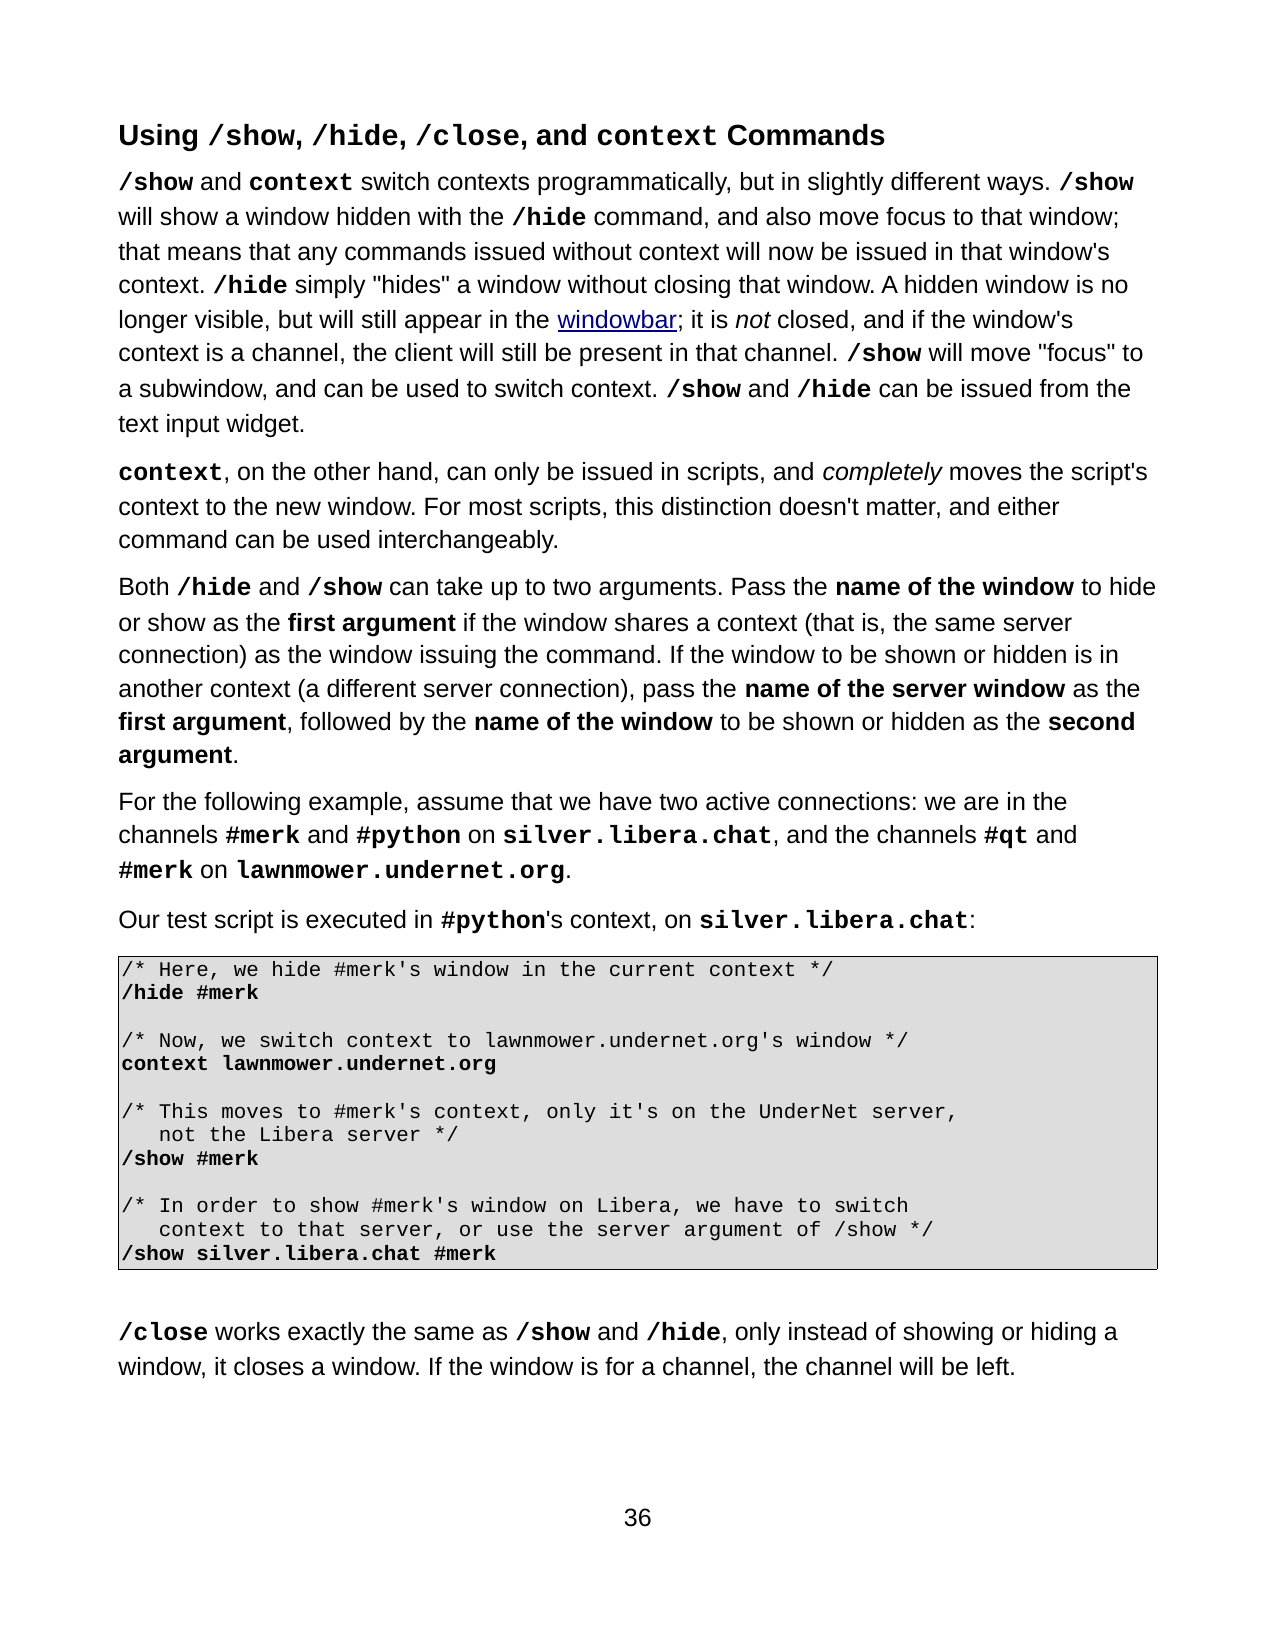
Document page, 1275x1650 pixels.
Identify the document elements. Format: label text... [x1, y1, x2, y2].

text context, on the other hand, can only be issued in scripts, and completely moves the script's context to the new window. For most scripts, this distinction doesn't matter, and either command can be used interchangeably. [118, 456, 1157, 553]
text Our test script is executed in #python's context, on silver.libera.chat: [118, 906, 1157, 936]
text /close works exactly the same as /show and /hide, only instead of showing or hiding a window, it closes a window. If the window is for a channel, the channel will be left. [118, 1317, 1157, 1381]
text For the following example, assume that we have two active connections: we are in the channels #merk and #python on silver.libera.chat, and the channels #qt and #merk on lawnmower.undernet.org. [118, 787, 1157, 886]
text Both /hide and /show can take up to two arguments. Pass the name of the window to hide or show as the first argument if the window shares a context (that is, the same server connection) as the window issuing the command. If the window to be shown or hidden is in another context (a different server connection), pass the name of the server window as the first argument, followed by the name of the window to be shown or hidden as the second argument. [118, 572, 1157, 768]
table_header /* Here, we hide #merk's window in the current context */ /hide #merk /* Now, we switch context to lawnmower.undernet.org's window */ context lawnmower.undernet.org /* This moves to #merk's context, only it's on the UnderNet server, not the Libera server */ /show #merk /* In order to show #merk's window on Libera, we have to switch context to that server, or use the server argument of /show */ /show silver.libera.chat #merk [119, 957, 1157, 1269]
subtitle Using /show, /hide, /close, and context Commands [118, 118, 1157, 154]
text /show and context switch contexts programmatically, but in slightly different ways. /show will show a window hidden with the /hide command, and also move focus to that window; that means that any commands issued without context will now be issued in that window's context. /hide simply "hides" a window without closing that window. A hidden window is no longer visible, but will still appear in the windowbar; it is not closed, and if the window's context is a channel, the client will still be present in that channel. /show will move "focus" to a subwindow, and can be used to switch context. /show and /hide can be issued from the text input widget. [118, 167, 1157, 438]
